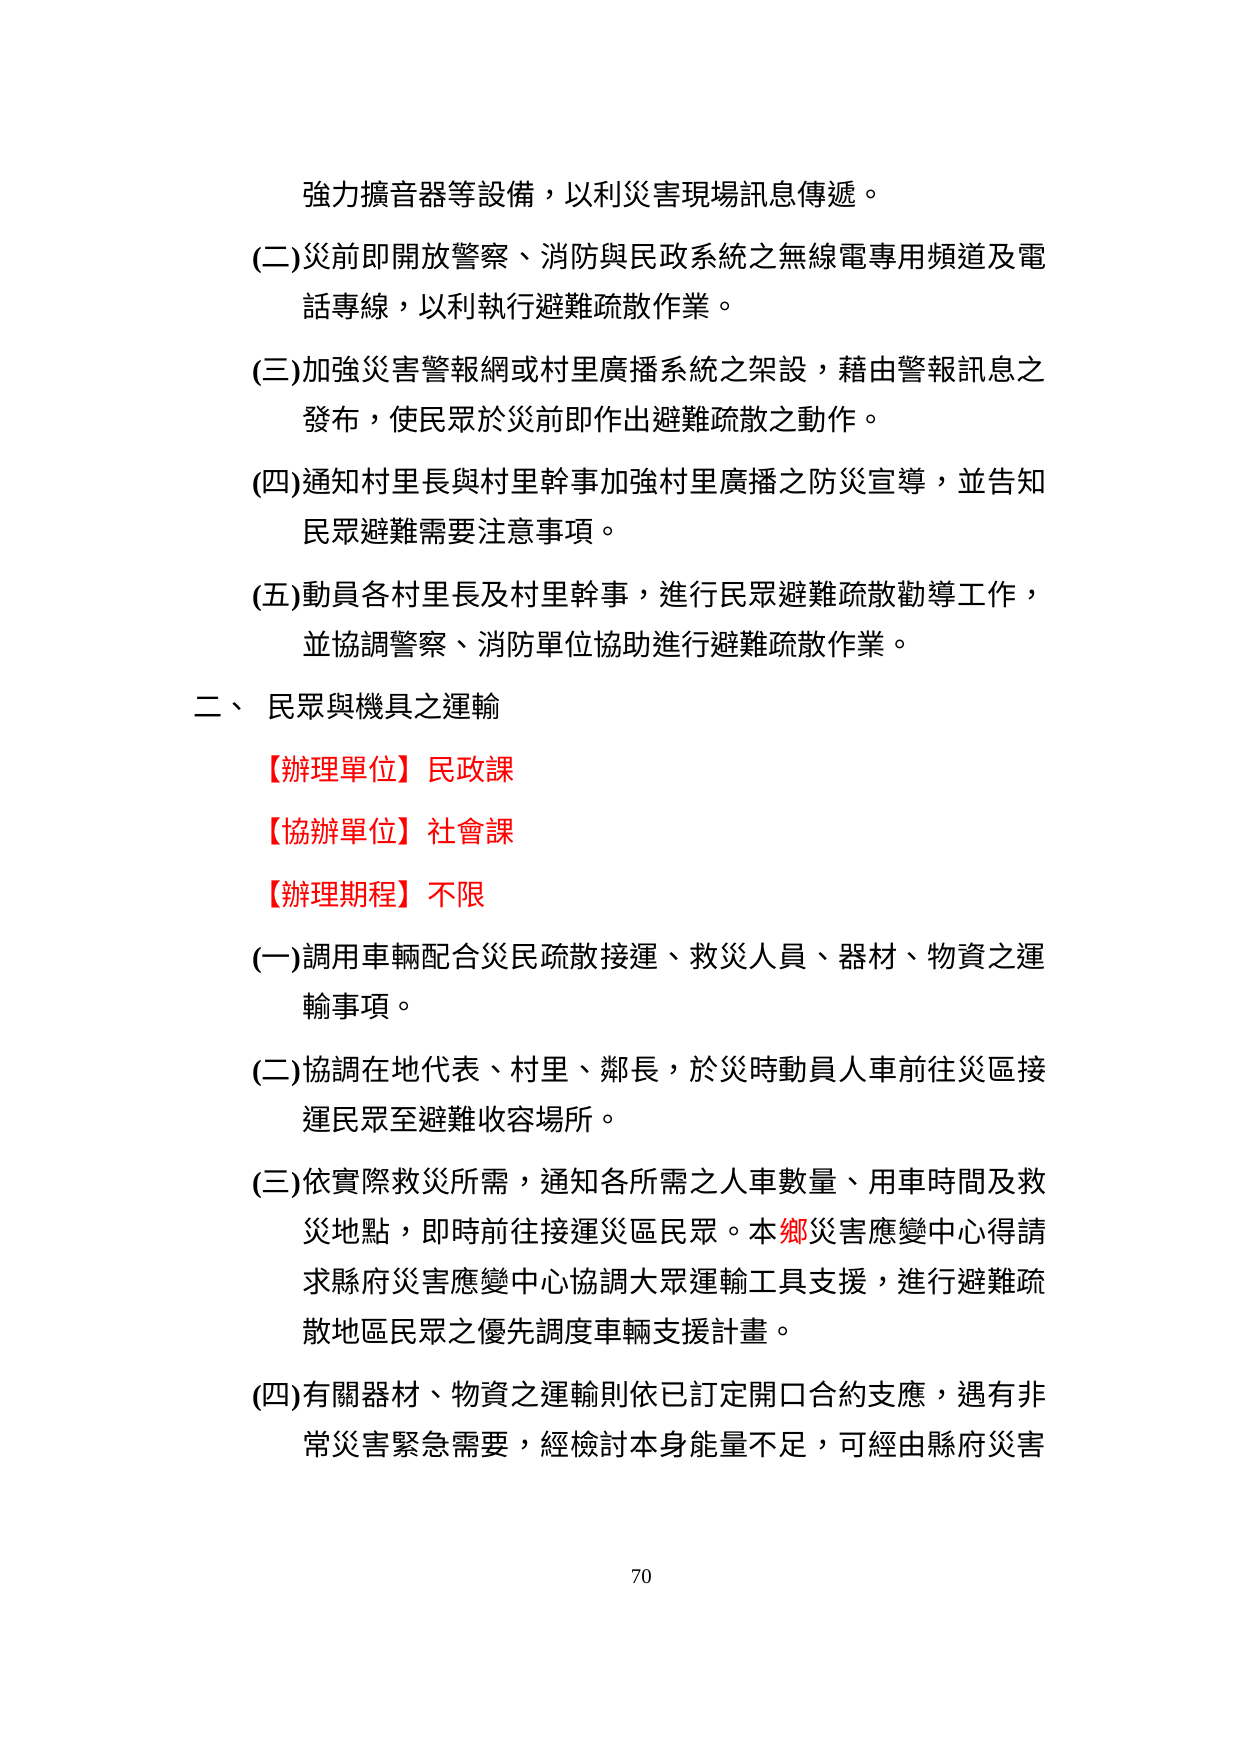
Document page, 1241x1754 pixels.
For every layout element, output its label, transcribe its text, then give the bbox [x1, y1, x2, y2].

list 動員各村里長及村里幹事，進行民眾避難疏散勸導工作，並協調警察、消防單位協助進行避難疏散作業。 [252, 564, 1047, 664]
list 調用車輛配合災民疏散接運、救災人員、器材、物資之運輸事項。 [252, 926, 1047, 1026]
text 【辦理期程】不限 [193, 864, 1047, 914]
list 加強災害警報網或村里廣播系統之架設，藉由警報訊息之發布，使民眾於災前即作出避難疏散之動作。 [252, 339, 1047, 439]
list 民眾與機具之運輸 [193, 676, 1047, 726]
list 強力擴音器等設備，以利災害現場訊息傳遞。 [252, 164, 1047, 214]
list 有關器材、物資之運輸則依已訂定開口合約支應，遇有非常災害緊急需要，經檢討本身能量不足，可經由縣府災害 [252, 1364, 1047, 1464]
list 協調在地代表、村里、鄰長，於災時動員人車前往災區接運民眾至避難收容場所。 [252, 1039, 1047, 1139]
text 【辦理單位】民政課 [193, 739, 1047, 789]
list 災前即開放警察、消防與民政系統之無線電專用頻道及電話專線，以利執行避難疏散作業。 [252, 226, 1047, 326]
list 通知村里長與村里幹事加強村里廣播之防災宣導，並告知民眾避難需要注意事項。 [252, 451, 1047, 551]
text 【協辦單位】社會課 [193, 801, 1047, 851]
list 依實際救災所需，通知各所需之人車數量、用車時間及救災地點，即時前往接運災區民眾。本鄉災害應變中心得請求縣府災害應變中心協調大眾運輸工具支援，進行避難疏散地區民眾之優先調度車輛支援計畫。 [252, 1151, 1047, 1351]
